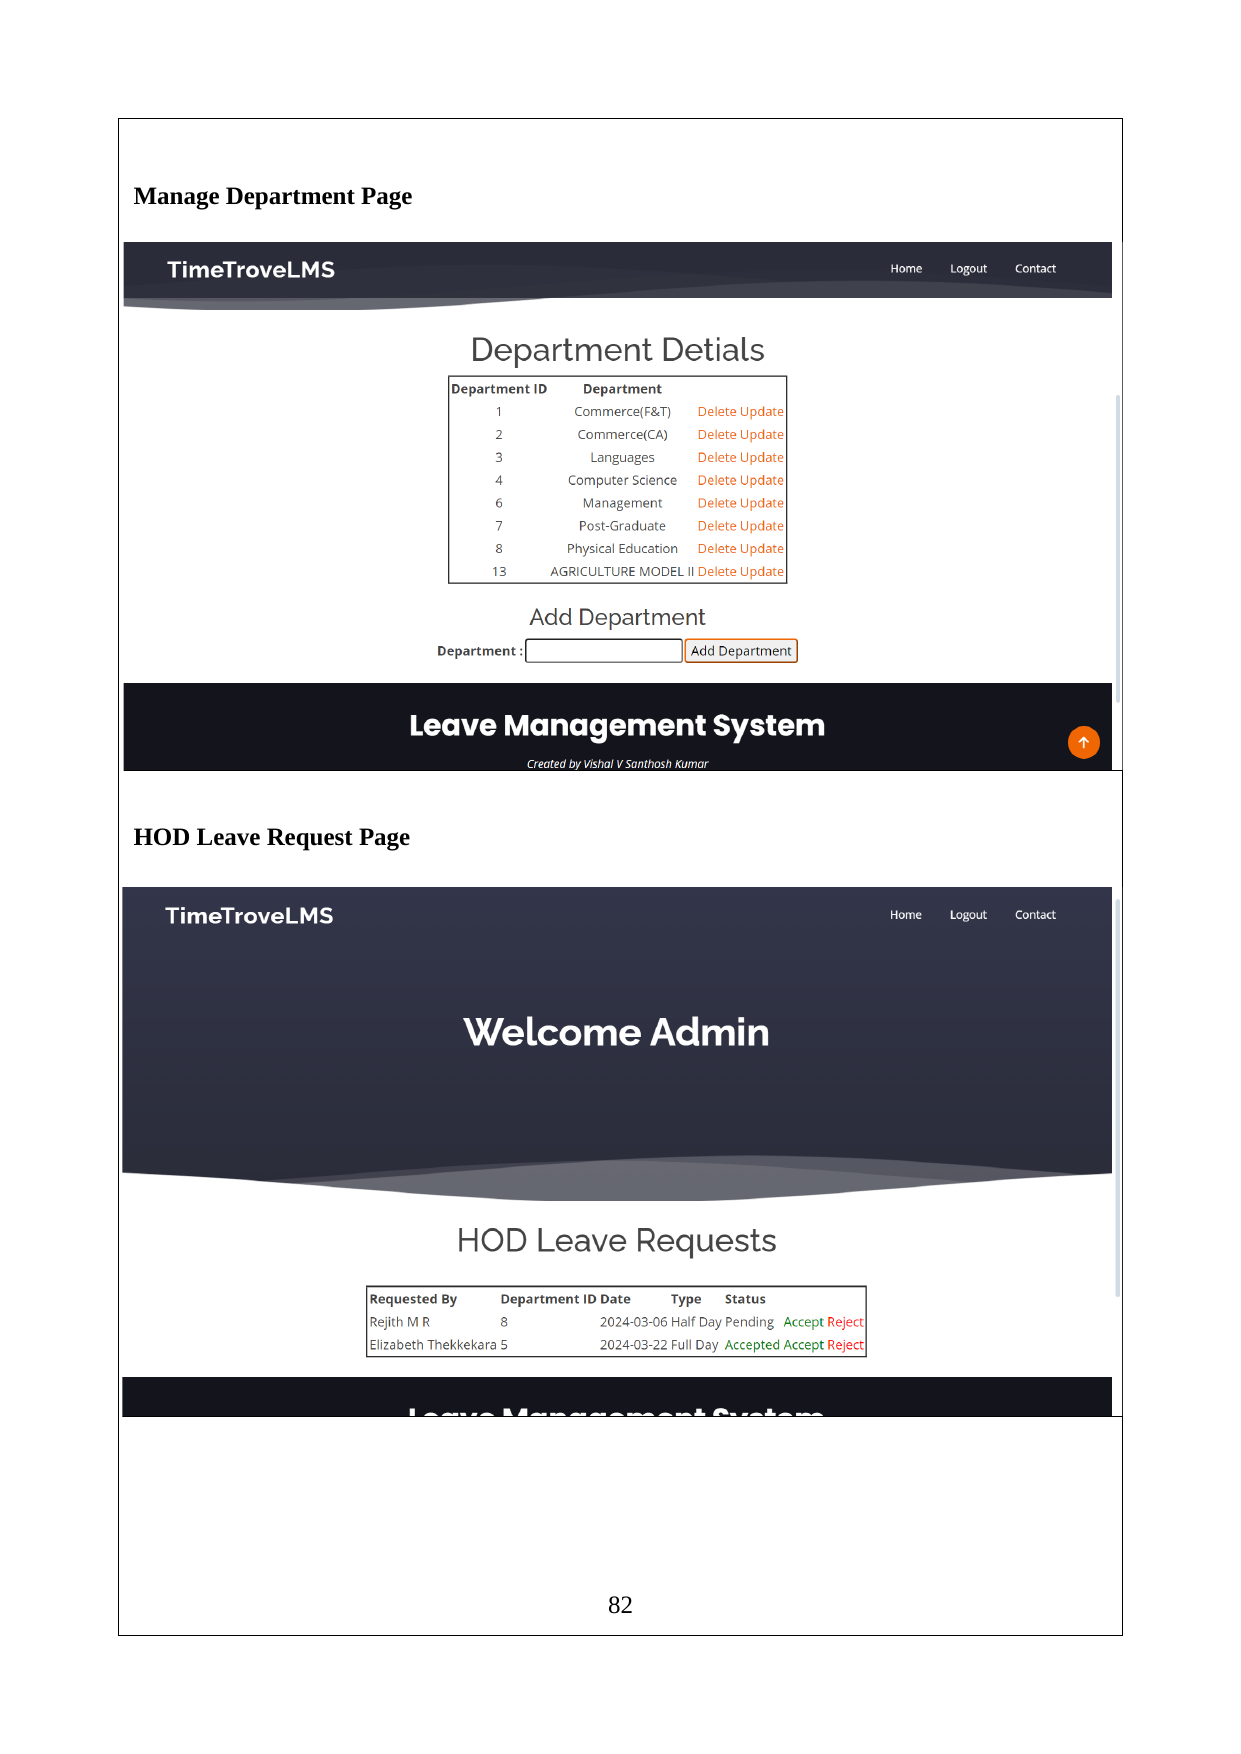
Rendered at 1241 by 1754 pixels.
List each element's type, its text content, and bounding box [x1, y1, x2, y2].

picture [123, 242, 1123, 771]
text HOD Leave Request Page [133, 822, 1107, 851]
text Manage Department Page [133, 181, 1107, 209]
picture [122, 887, 1123, 1417]
